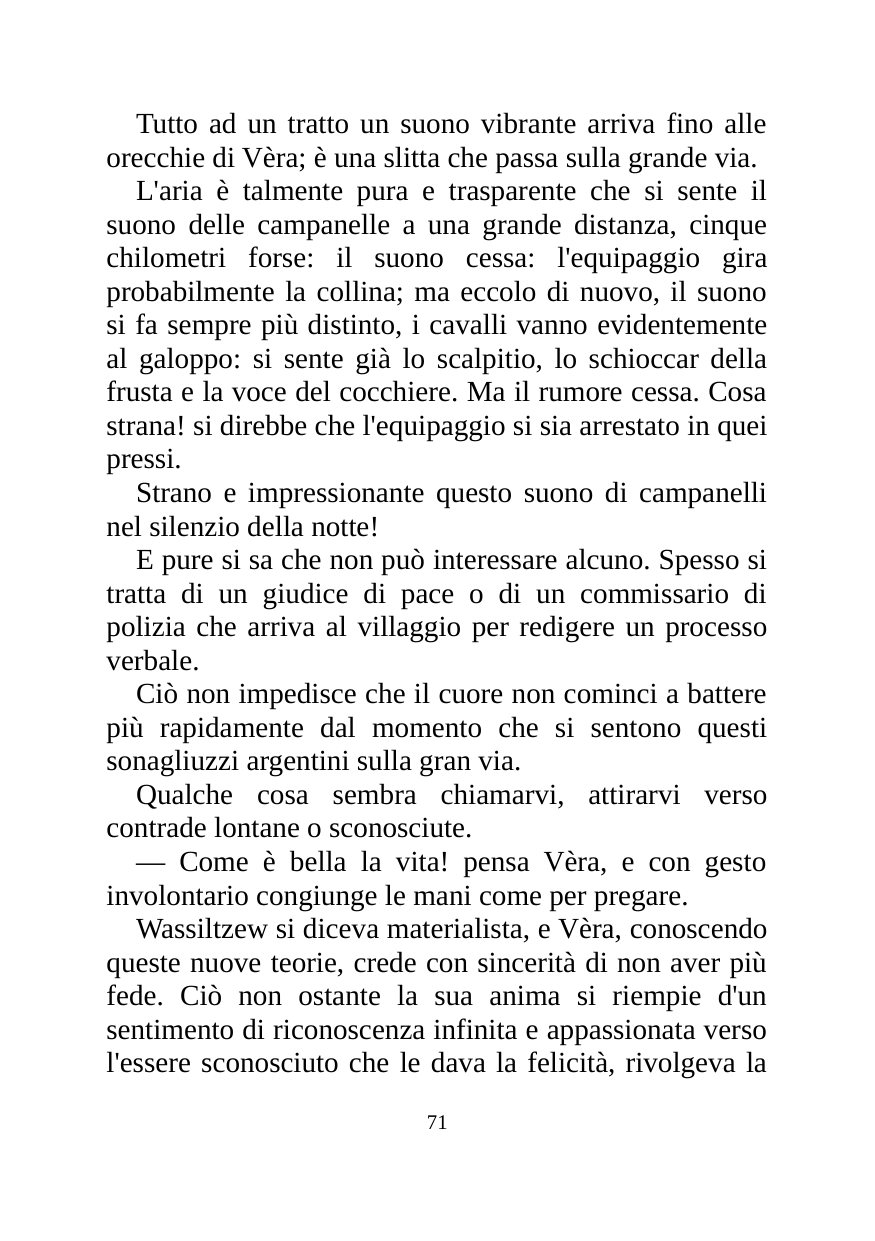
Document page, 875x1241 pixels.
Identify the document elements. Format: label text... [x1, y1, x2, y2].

text — Come è bella la vita! pensa Vèra, e con gesto involontario congiunge le mani come per pregare. [106, 844, 768, 911]
text Wassiltzew si diceva materialista, e Vèra, conoscendo queste nuove teorie, crede con sincerità di non aver più fede. Ciò non ostante la sua anima si riempie d'un sentimento di riconoscenza infinita e appassionata verso l'essere sconosciuto che le dava la felicità, rivolgeva la [106, 911, 768, 1079]
text E pure si sa che non può interessare alcuno. Spesso si tratta di un giudice di pace o di un commissario di polizia che arriva al villaggio per redigere un processo verbale. [106, 542, 768, 676]
text Ciò non impedisce che il cuore non cominci a battere più rapidamente dal momento che si sentono questi sonagliuzzi argentini sulla gran via. [106, 676, 768, 777]
text Qualche cosa sembra chiamarvi, attirarvi verso contrade lontane o sconosciute. [106, 777, 768, 844]
text Strano e impressionante questo suono di campanelli nel silenzio della notte! [106, 475, 768, 542]
text Tutto ad un tratto un suono vibrante arriva fino alle orecchie di Vèra; è una slitta che passa sulla grande via. [106, 106, 768, 173]
text L'aria è talmente pura e trasparente che si sente il suono delle campanelle a una grande distanza, cinque chilometri forse: il suono cessa: l'equipaggio gira probabilmente la collina; ma eccolo di nuovo, il suono si fa sempre più distinto, i cavalli vanno evidentemente al galoppo: si sente già lo scalpitio, lo schioccar della frusta e la voce del cocchiere. Ma il rumore cessa. Cosa strana! si direbbe che l'equipaggio si sia arrestato in quei pressi. [106, 173, 768, 475]
